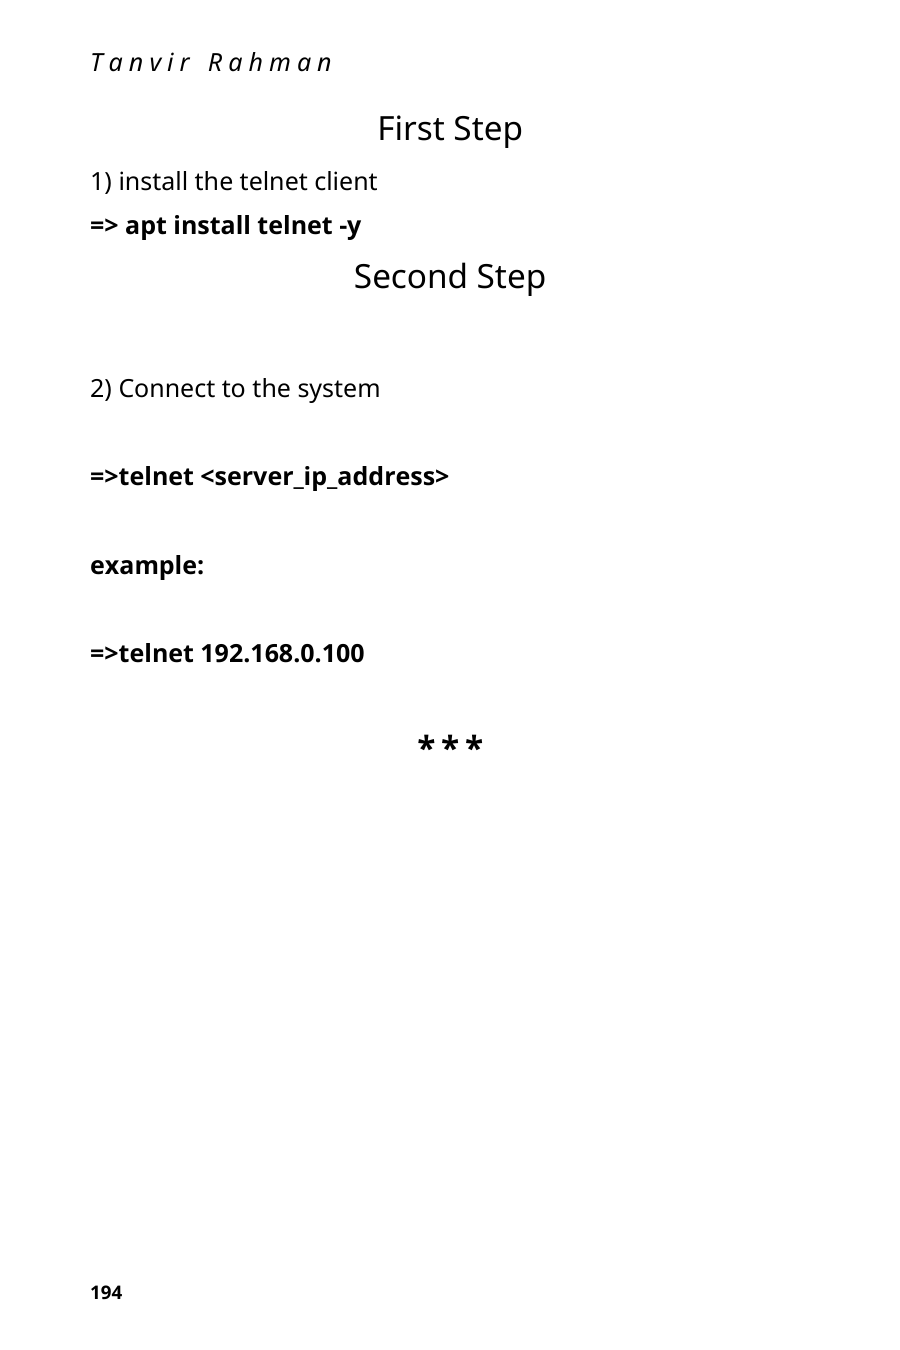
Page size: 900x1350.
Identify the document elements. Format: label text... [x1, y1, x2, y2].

text => apt install telnet -y [90, 208, 810, 242]
text =>telnet <server_ip_address> [90, 459, 810, 493]
text example: [90, 547, 810, 582]
text =>telnet 192.168.0.100 [90, 636, 810, 670]
text 1) install the telnet client [90, 164, 810, 198]
text *** [90, 724, 810, 770]
text First Step [90, 105, 810, 150]
text 2) Connect to the system [90, 370, 810, 404]
text Second Step [90, 252, 810, 298]
